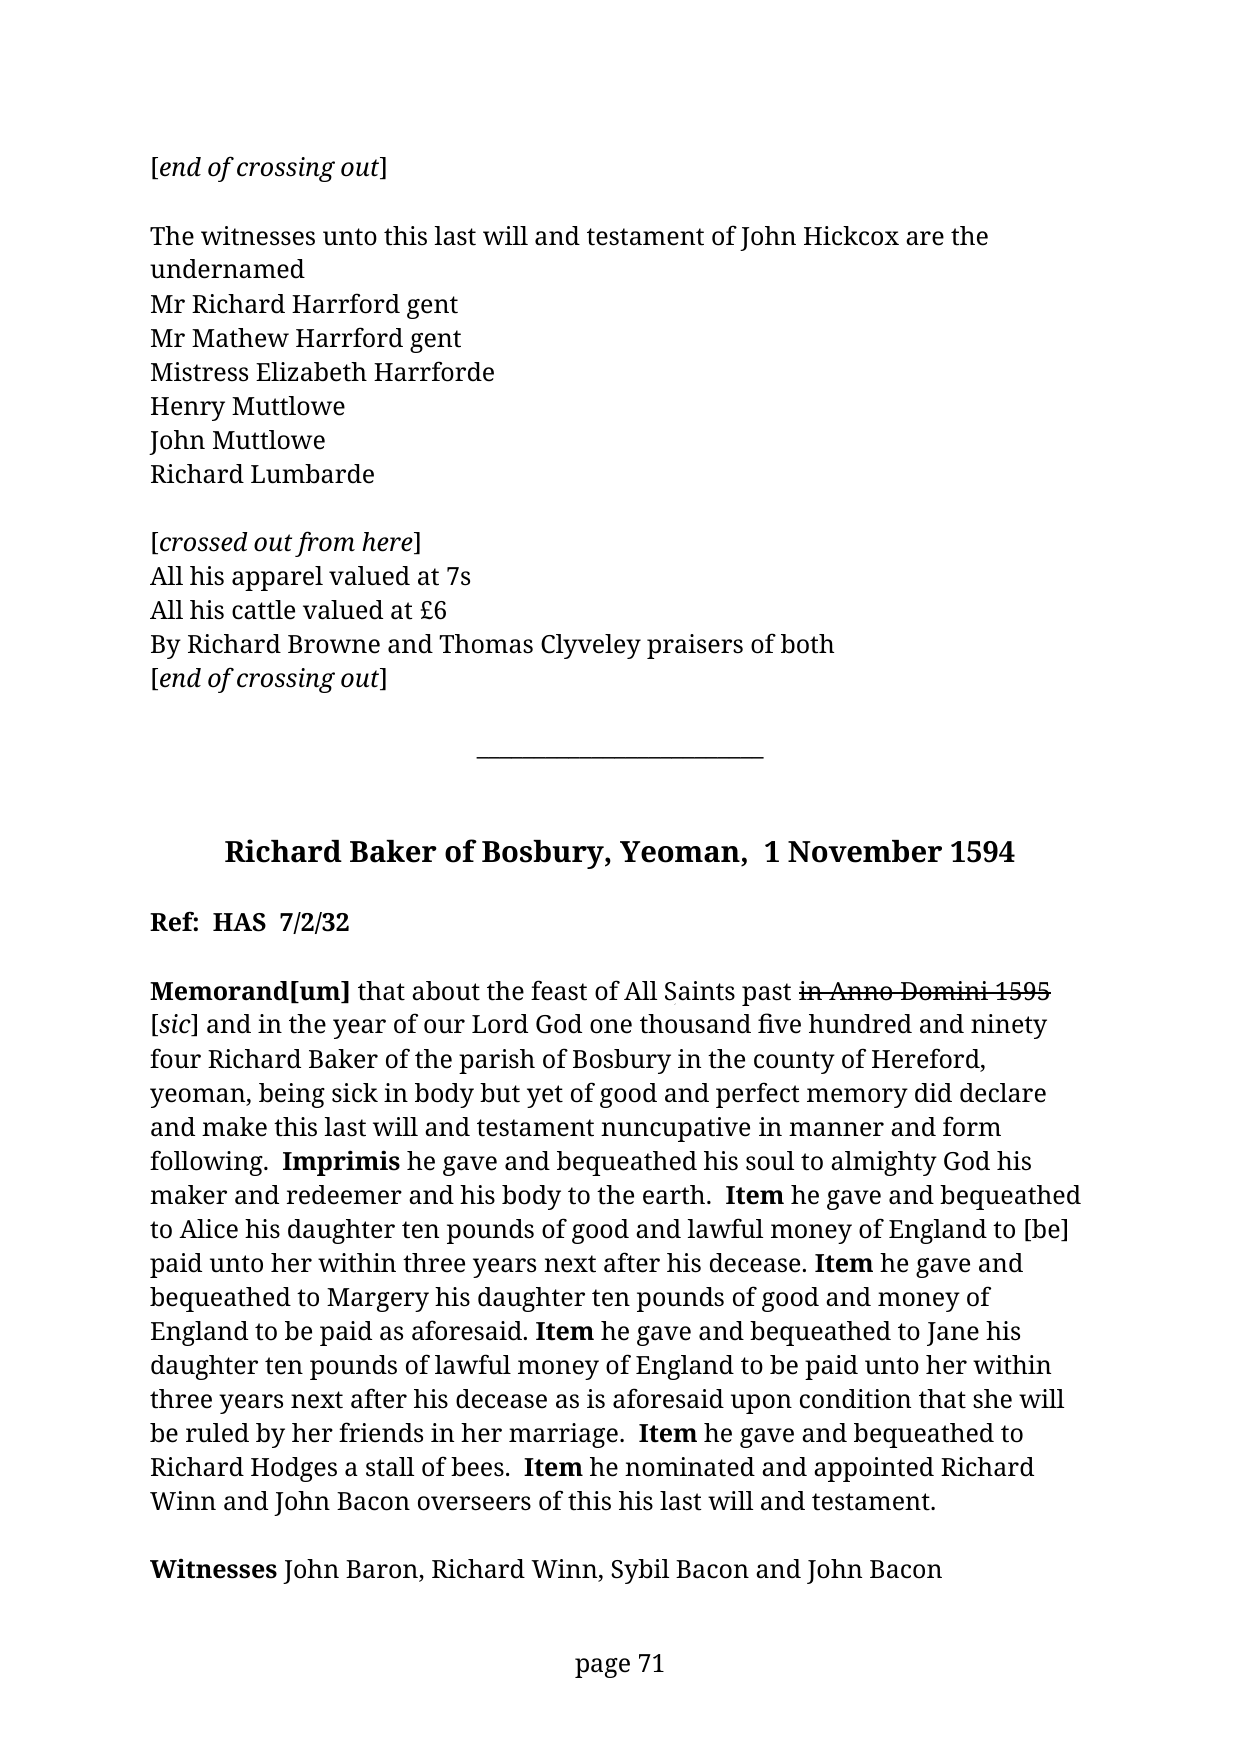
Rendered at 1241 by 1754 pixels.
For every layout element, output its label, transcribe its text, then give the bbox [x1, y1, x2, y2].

text All his apparel valued at 7s [150, 559, 1090, 593]
text Mistress Elizabeth Harrforde [150, 354, 1090, 388]
text Memorand[um] that about the feast of All Saints past in Anno Domini 1595 [sic] and in the year of our Lord God one thousand five hundred and ninety four Richard Baker of the parish of Bosbury in the county of Hereford, yeoman, being sick in body but yet of good and perfect memory did declare and make this last will and testament nuncupative in manner and form following. Imprimis he gave and bequeathed his soul to almighty God his maker and redeemer and his body to the earth. Item he gave and bequeathed to Alice his daughter ten pounds of good and lawful money of England to [be] paid unto her within three years next after his decease. Item he gave and bequeathed to Margery his daughter ten pounds of good and money of England to be paid as aforesaid. Item he gave and bequeathed to Jane his daughter ten pounds of lawful money of England to be paid unto her within three years next after his decease as is aforesaid upon condition that she will be ruled by her friends in her marriage. Item he gave and bequeathed to Richard Hodges a stall of bees. Item he nominated and appointed Richard Winn and John Bacon overseers of this his last will and testament. [150, 973, 1090, 1518]
text Mr Richard Harrford gent [150, 286, 1090, 320]
text The witnesses unto this last will and testament of John Hickcox are the undernamed [150, 218, 1090, 286]
text Mr Mathew Harrford gent [150, 320, 1090, 354]
text Witnesses John Baron, Richard Winn, Sybil Bacon and John Bacon [150, 1552, 1090, 1586]
text Henry Muttlowe [150, 388, 1090, 422]
text Ref: HAS 7/2/32 [150, 905, 1090, 939]
text Richard Lumbarde [150, 457, 1090, 491]
text John Muttlowe [150, 422, 1090, 457]
text [crossed out from here] [150, 525, 1090, 559]
text [end of crossing out] [150, 661, 1090, 695]
text _________________________ [150, 729, 1090, 763]
text Richard Baker of Bosbury, Yeoman, 1 November 1594 [150, 831, 1090, 871]
text [end of crossing out] [150, 150, 1090, 184]
text All his cattle valued at £6 [150, 593, 1090, 627]
text By Richard Browne and Thomas Clyveley praisers of both [150, 627, 1090, 661]
